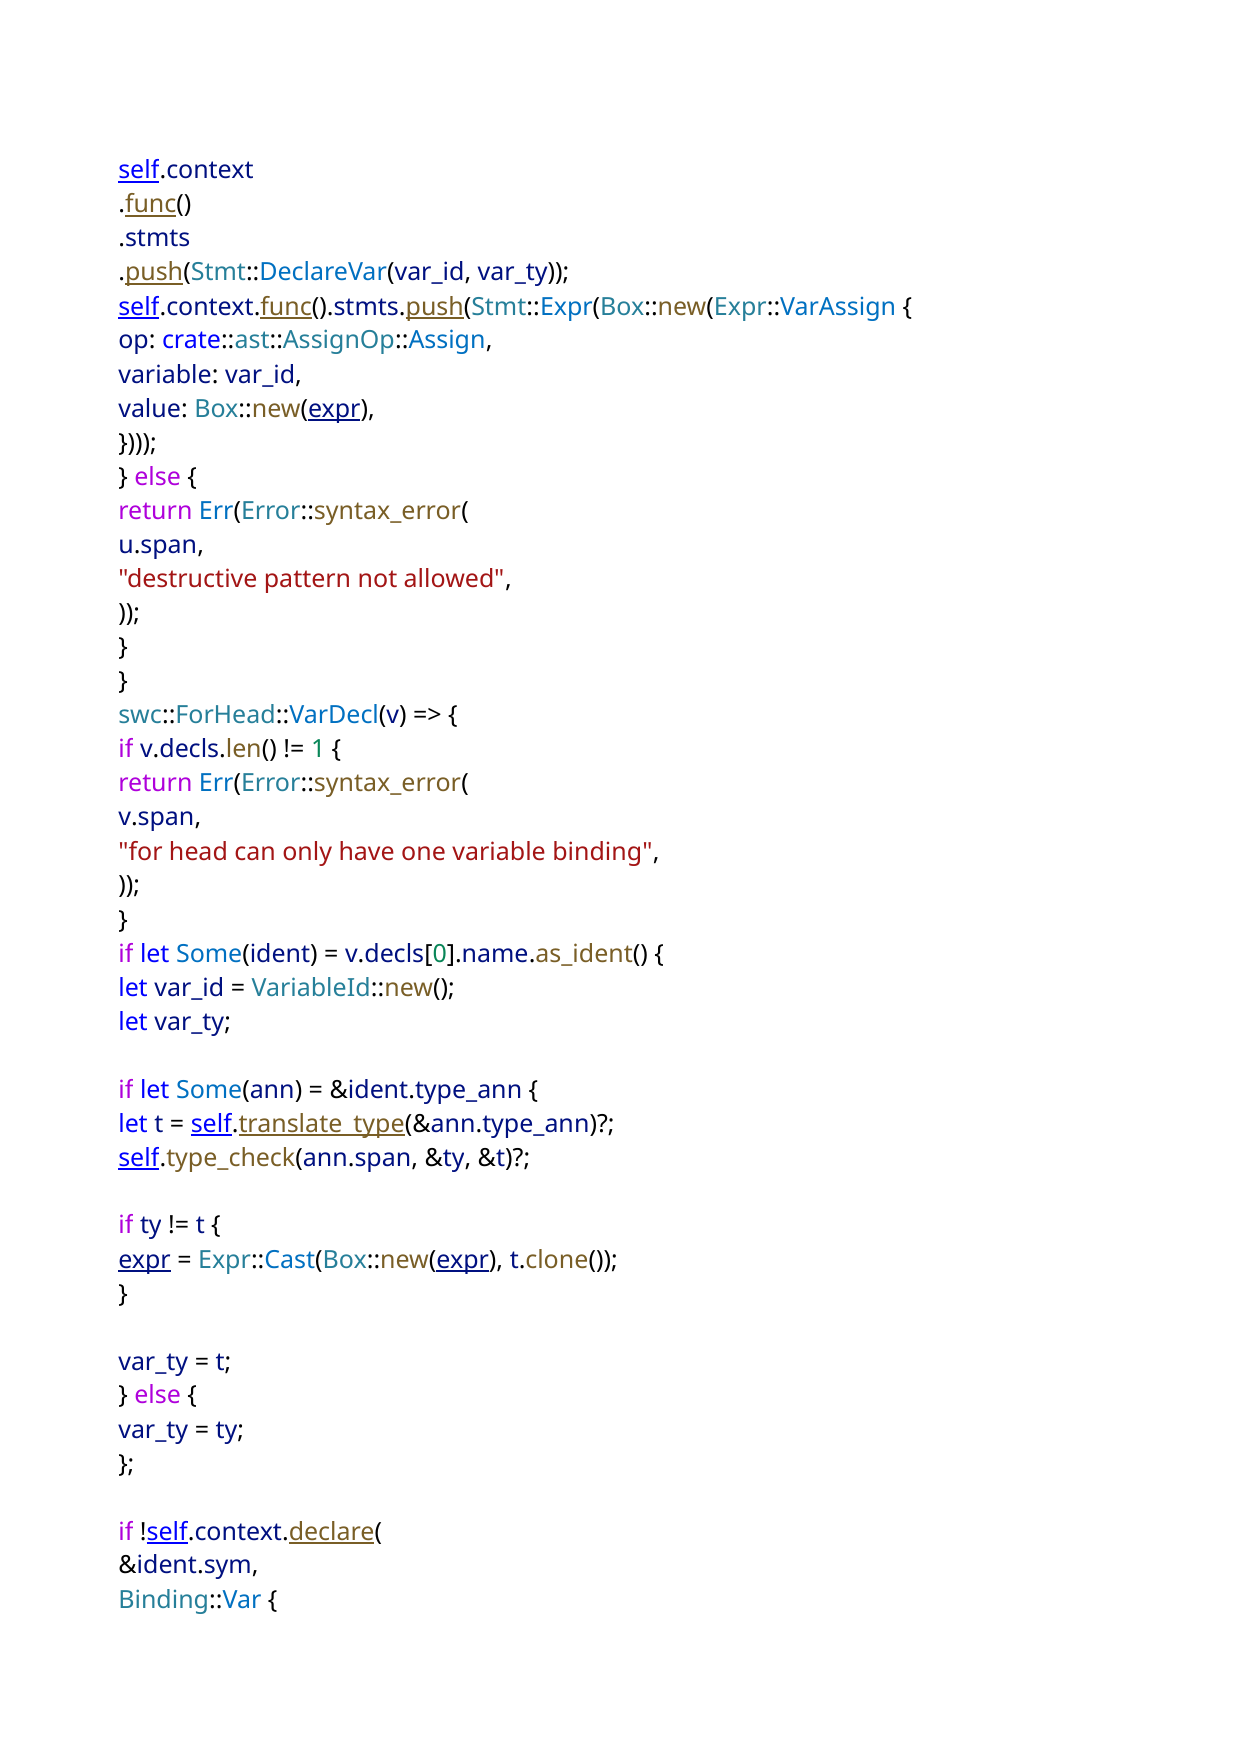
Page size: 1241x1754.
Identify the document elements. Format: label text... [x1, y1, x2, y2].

text if let Some(ann) = &ident.type_ann { [118, 1071, 1122, 1105]
text var_ty = ty; [118, 1411, 1122, 1445]
text swc::ForHead::VarDecl(v) => { [118, 697, 1122, 731]
text } [118, 663, 1122, 697]
text "destructive pattern not allowed", [118, 561, 1122, 595]
text &ident.sym, [118, 1547, 1122, 1581]
text self.context [118, 152, 1122, 186]
text Binding::Var { [118, 1581, 1122, 1615]
text )); [118, 867, 1122, 901]
text u.span, [118, 527, 1122, 561]
text let t = self.translate_type(&ann.type_ann)?; [118, 1105, 1122, 1139]
text } [118, 901, 1122, 935]
text if v.decls.len() != 1 { [118, 731, 1122, 765]
text v.span, [118, 799, 1122, 833]
text value: Box::new(expr), [118, 390, 1122, 424]
text return Err(Error::syntax_error( [118, 492, 1122, 527]
text .push(Stmt::DeclareVar(var_id, var_ty)); [118, 254, 1122, 288]
text return Err(Error::syntax_error( [118, 765, 1122, 799]
text if ty != t { [118, 1207, 1122, 1241]
text }))); [118, 424, 1122, 458]
text variable: var_id, [118, 356, 1122, 390]
text var_ty = t; [118, 1343, 1122, 1377]
text .stmts [118, 220, 1122, 254]
text let var_ty; [118, 1003, 1122, 1037]
text if let Some(ident) = v.decls[0].name.as_ident() { [118, 935, 1122, 969]
text expr = Expr::Cast(Box::new(expr), t.clone()); [118, 1241, 1122, 1275]
text )); [118, 595, 1122, 629]
text } [118, 1275, 1122, 1309]
text .func() [118, 186, 1122, 220]
text if !self.context.declare( [118, 1513, 1122, 1547]
text } [118, 629, 1122, 663]
text "for head can only have one variable binding", [118, 833, 1122, 867]
text } else { [118, 1377, 1122, 1411]
text } else { [118, 458, 1122, 492]
text let var_id = VariableId::new(); [118, 969, 1122, 1003]
text op: crate::ast::AssignOp::Assign, [118, 322, 1122, 356]
text self.type_check(ann.span, &ty, &t)?; [118, 1139, 1122, 1173]
text }; [118, 1445, 1122, 1479]
text self.context.func().stmts.push(Stmt::Expr(Box::new(Expr::VarAssign { [118, 288, 1122, 322]
